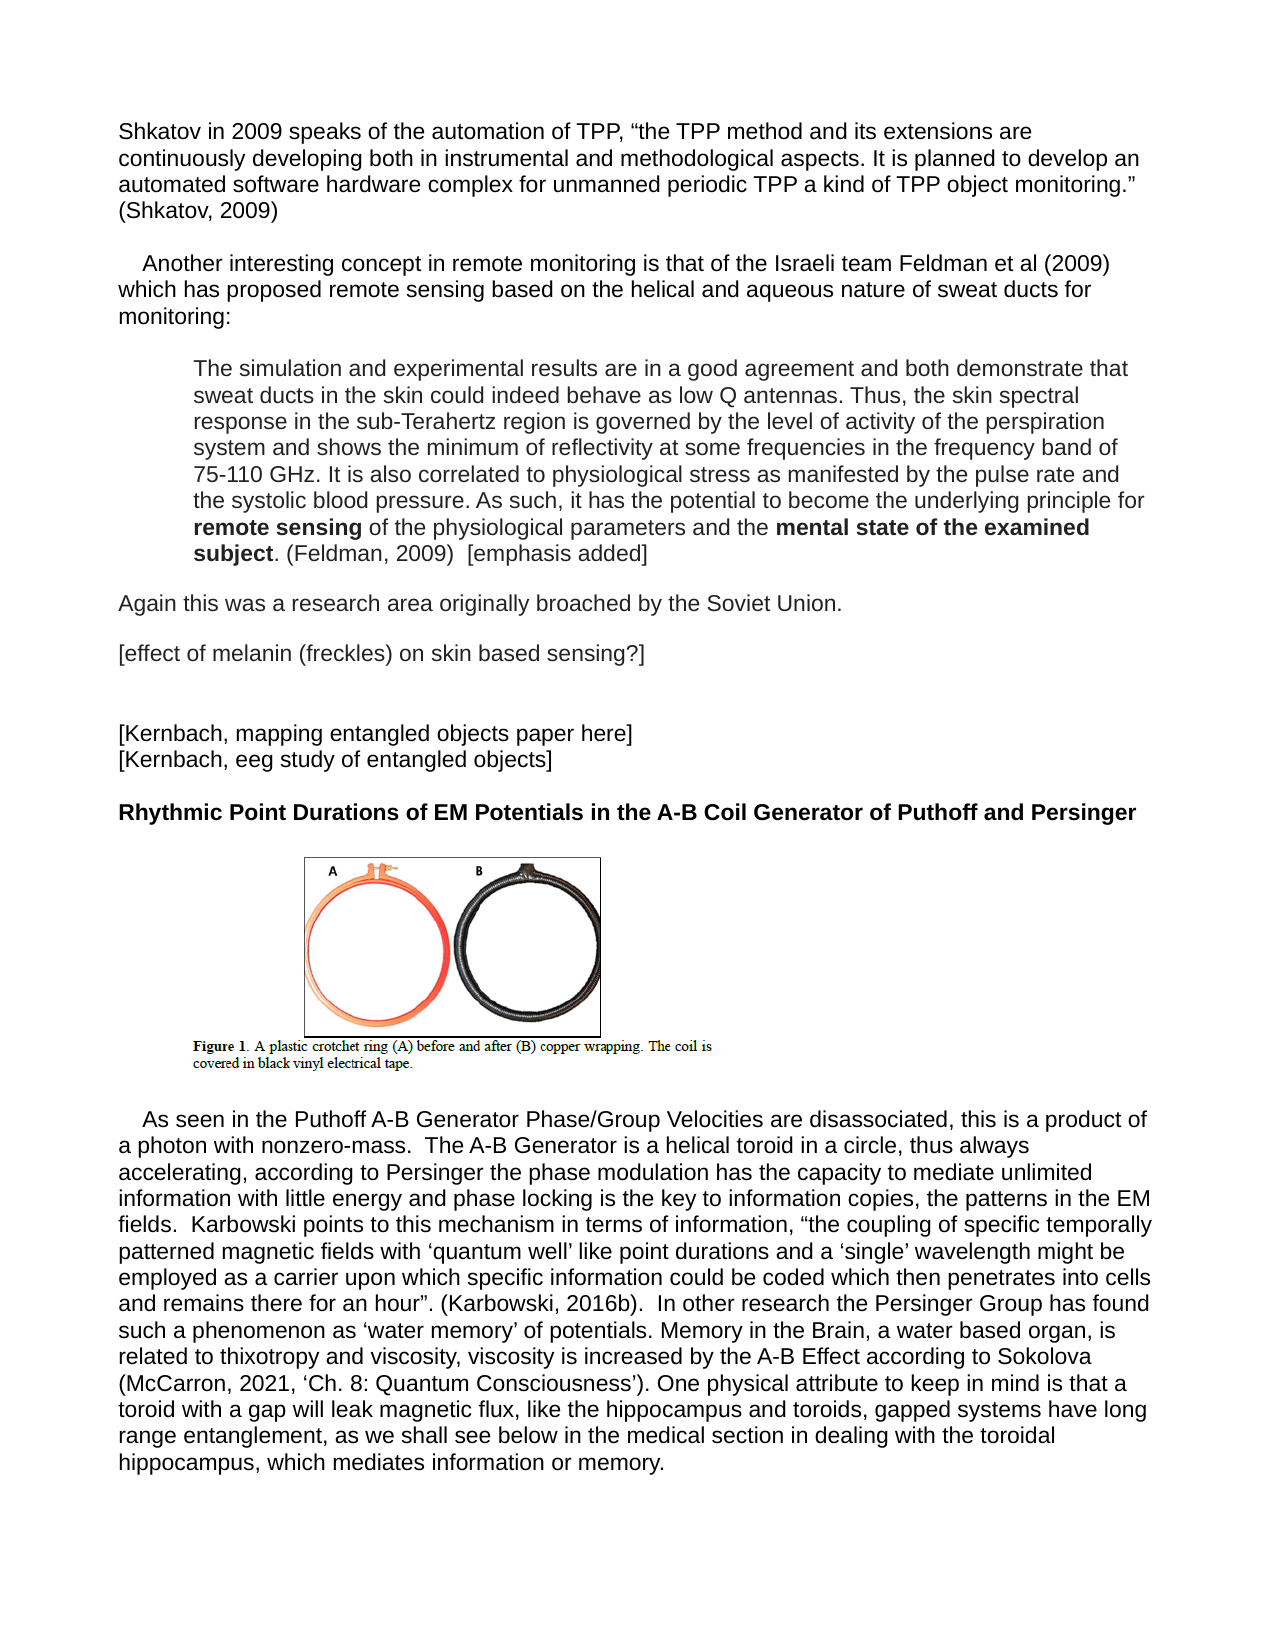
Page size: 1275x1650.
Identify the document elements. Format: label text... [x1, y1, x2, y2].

text Another interesting concept in remote monitoring is that of the Israeli team Feldman et al (2009) which has proposed remote sensing based on the helical and aqueous nature of sweat ducts for monitoring: [118, 250, 1157, 329]
text Shkatov in 2009 speaks of the automation of TPP, “the TPP method and its extensions are continuously developing both in instrumental and methodological aspects. It is planned to develop an automated software hardware complex for unmanned periodic TPP a kind of TPP object monitoring.” (Shkatov, 2009) [118, 118, 1157, 223]
text [Kernbach, eeg study of entangled objects] [118, 746, 1157, 772]
text As seen in the Puthoff A-B Generator Phase/Group Velocities are disassociated, this is a product of a photon with nonzero-mass. The A-B Generator is a helical toroid in a circle, thus always accelerating, according to Persinger the phase modulation has the capacity to mediate unlimited information with little energy and phase locking is the key to information copies, the patterns in the EM fields. Karbowski points to this mechanism in terms of information, “the coupling of specific temporally patterned magnetic fields with ‘quantum well’ like point durations and a ‘single’ wavelength might be employed as a carrier upon which specific information could be coded which then penetrates into cells and remains there for an hour”. (Karbowski, 2016b). In other research the Persinger Group has found such a phenomenon as ‘water memory’ of potentials. Memory in the Brain, a water based organ, is related to thixotropy and viscosity, viscosity is increased by the A-B Effect according to Sokolova (McCarron, 2021, ‘Ch. 8: Quantum Consciousness’). One physical attribute to keep in mind is that a toroid with a gap will leak magnetic flux, like the hippocampus and toroids, gapped systems have long range entanglement, as we shall see below in the medical section in dealing with the toroidal hippocampus, which mediates information or memory. [118, 1106, 1157, 1475]
text Again this was a research area originally broached by the Soviet Union. [118, 590, 1157, 616]
text The simulation and experimental results are in a good agreement and both demonstrate that sweat ducts in the skin could indeed behave as low Q antennas. Thus, the skin spectral response in the sub-Terahertz region is governed by the level of activity of the perspiration system and shows the minimum of reflectivity at some frequencies in the frequency band of 75-110 GHz. It is also correlated to physiological stress as manifested by the pulse rate and the systolic blood pressure. As such, it has the potential to become the underlying principle for remote sensing of the physiological parameters and the mental state of the examined subject. (Feldman, 2009) [emphasis added] [193, 355, 1157, 566]
text Rhythmic Point Durations of EM Potentials in the A-B Coil Generator of Puthoff and Persinger [118, 798, 1157, 825]
text [effect of melanin (freckles) on skin based sensing?] [118, 640, 1157, 667]
text [Kernbach, mapping entangled objects paper here] [118, 719, 1157, 746]
picture [163, 842, 733, 1080]
